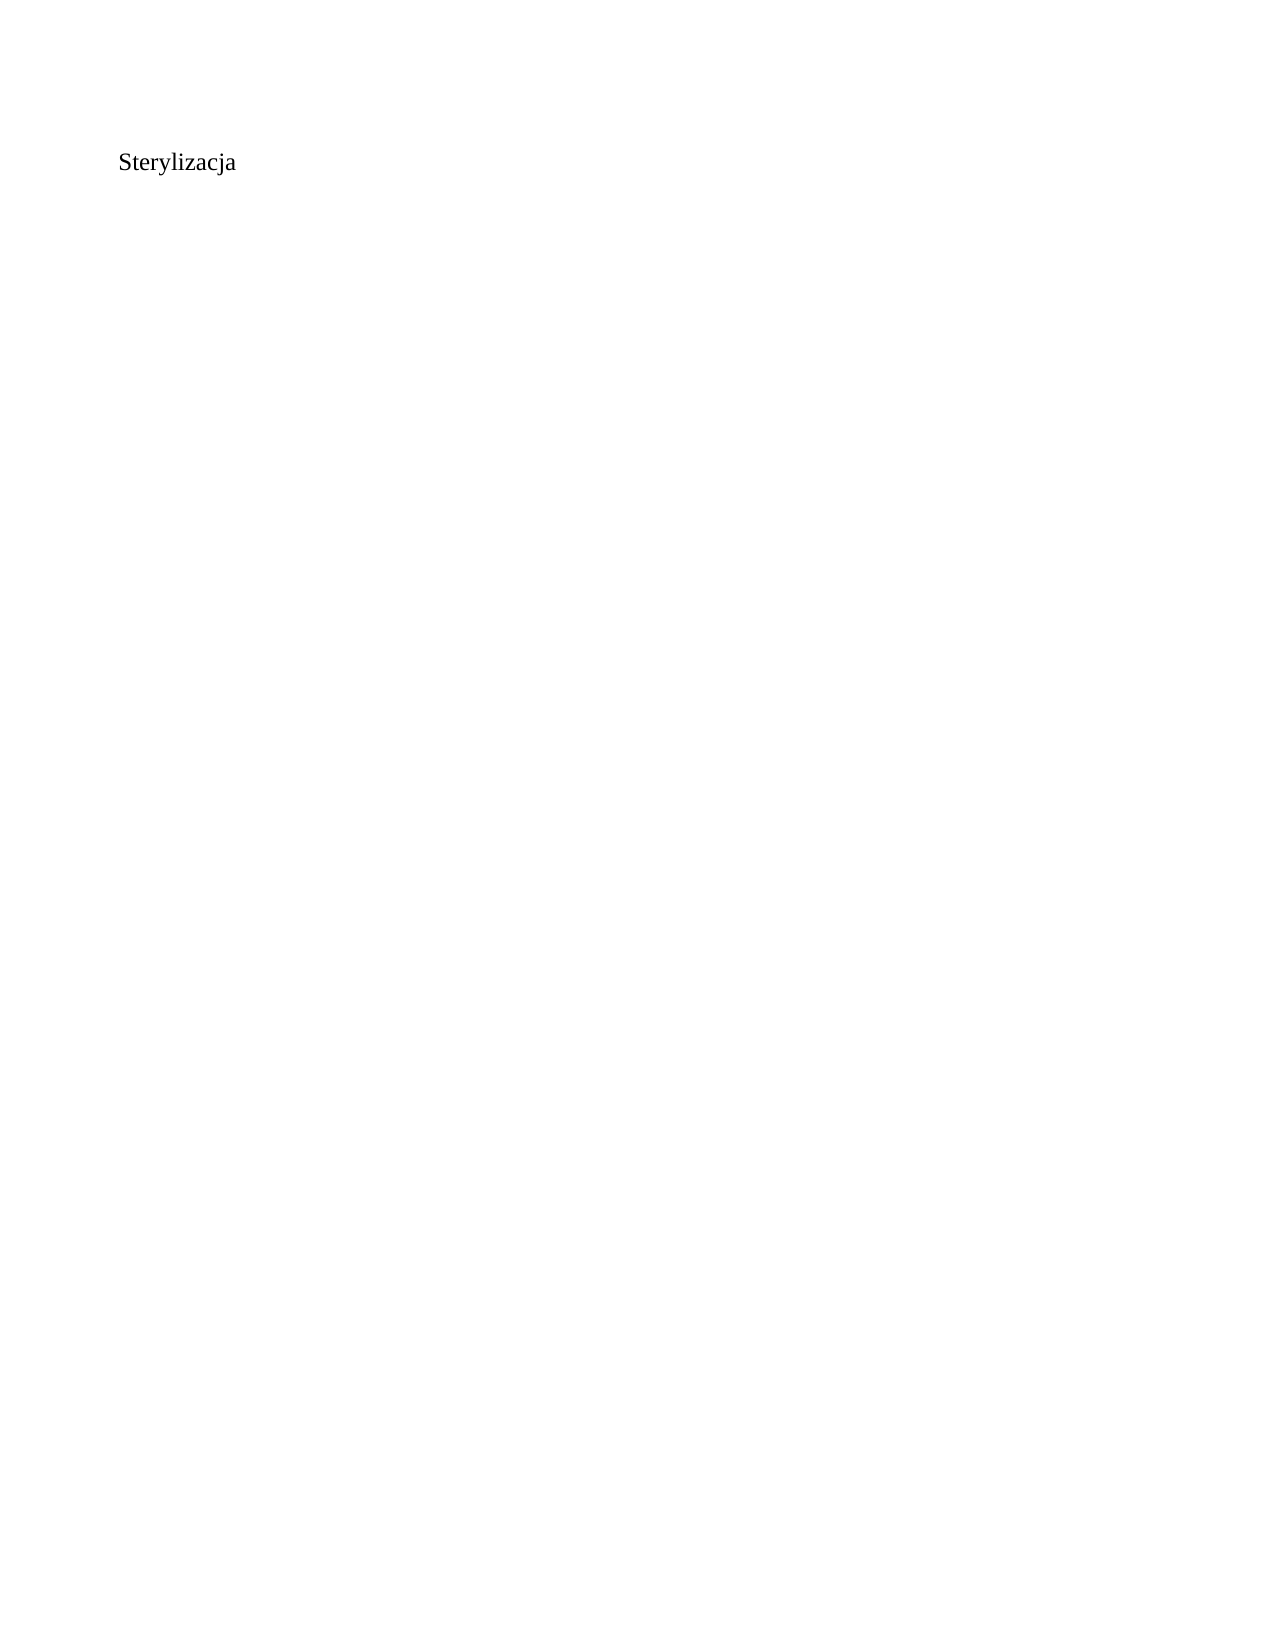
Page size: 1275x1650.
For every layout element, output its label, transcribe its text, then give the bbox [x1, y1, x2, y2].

text Sterylizacja [118, 147, 1157, 176]
